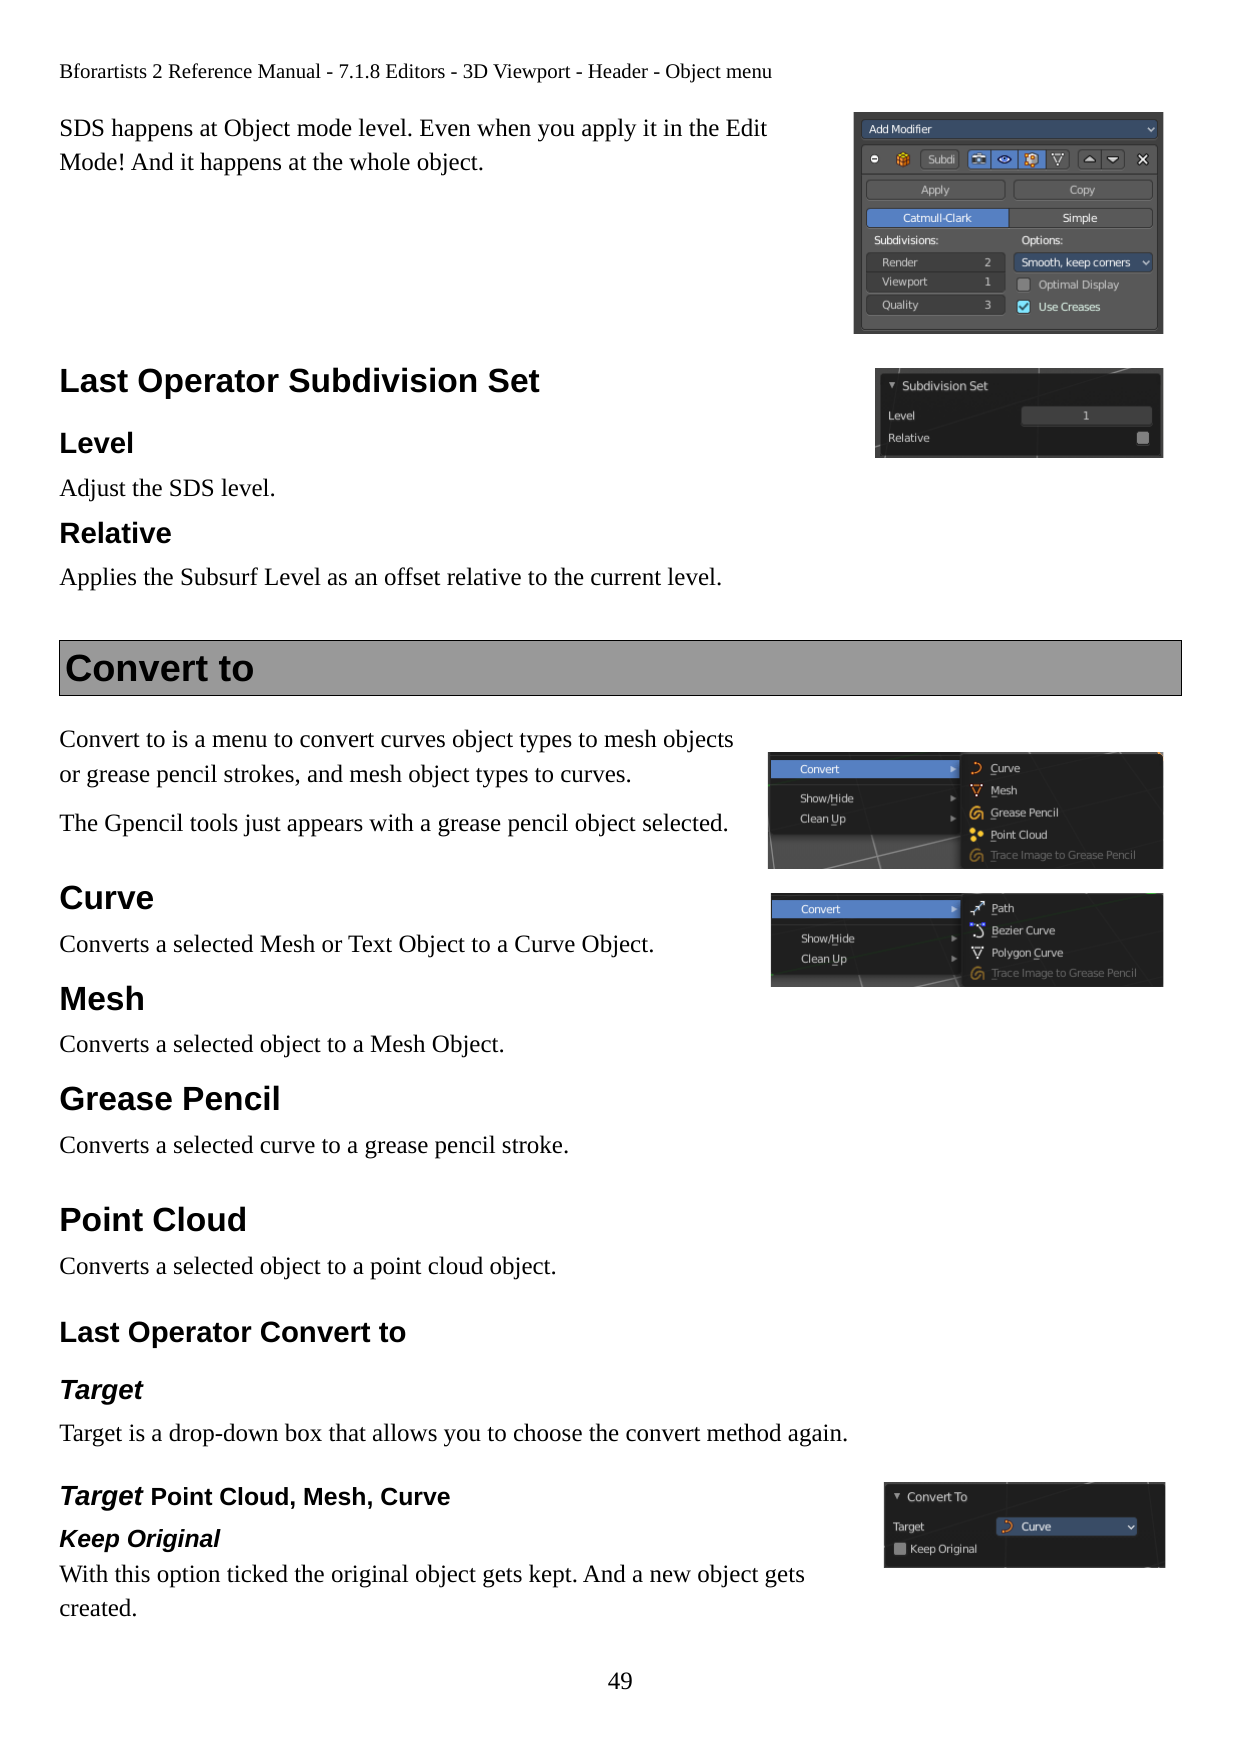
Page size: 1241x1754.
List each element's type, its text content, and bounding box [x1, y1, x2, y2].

table_header Convert to [60, 641, 1181, 695]
subtitle Last Operator Convert to [59, 1315, 1181, 1349]
text The Gpencil tools just appears with a grease pencil object selected. [59, 808, 767, 836]
picture [853, 112, 1164, 334]
subtitle Keep Original [59, 1524, 883, 1552]
text Converts a selected object to a point cloud object. [59, 1251, 1181, 1280]
text Converts a selected object to a Mesh Object. [59, 1029, 1181, 1058]
text Adjust the SDS level. [59, 473, 1181, 501]
subtitle Target Point Cloud, Mesh, Curve [59, 1479, 1181, 1511]
text Target is a drop-down box that allows you to choose the convert method again. [59, 1418, 1181, 1447]
text Converts a selected Mesh or Text Object to a Curve Object. [59, 929, 770, 957]
text With this option ticked the original object gets kept. And a new object gets created. [59, 1559, 1181, 1622]
text SDS happens at Object mode level. Even when you apply it in the Edit Mode! And it happens at the whole object. [59, 113, 853, 176]
subtitle Curve [59, 878, 1181, 916]
subtitle Target [59, 1374, 1181, 1406]
subtitle Mesh [59, 978, 1181, 1017]
picture [767, 752, 1164, 869]
subtitle [1166, 1524, 1181, 1552]
subtitle Level [59, 426, 1181, 460]
subtitle Relative [59, 516, 1181, 550]
text Convert to is a menu to convert curves object types to mesh objects or grease pencil strokes, and mesh object types to curves. [59, 724, 1181, 787]
subtitle Point Cloud [59, 1200, 1181, 1239]
text Applies the Subsurf Level as an offset relative to the current level. [59, 562, 1181, 591]
picture [883, 1482, 1166, 1568]
subtitle Grease Pencil [59, 1079, 1181, 1118]
picture [875, 368, 1164, 458]
text Converts a selected curve to a grease pencil stroke. [59, 1130, 1181, 1159]
picture [770, 893, 1164, 987]
subtitle Last Operator Subdivision Set [59, 361, 1181, 399]
